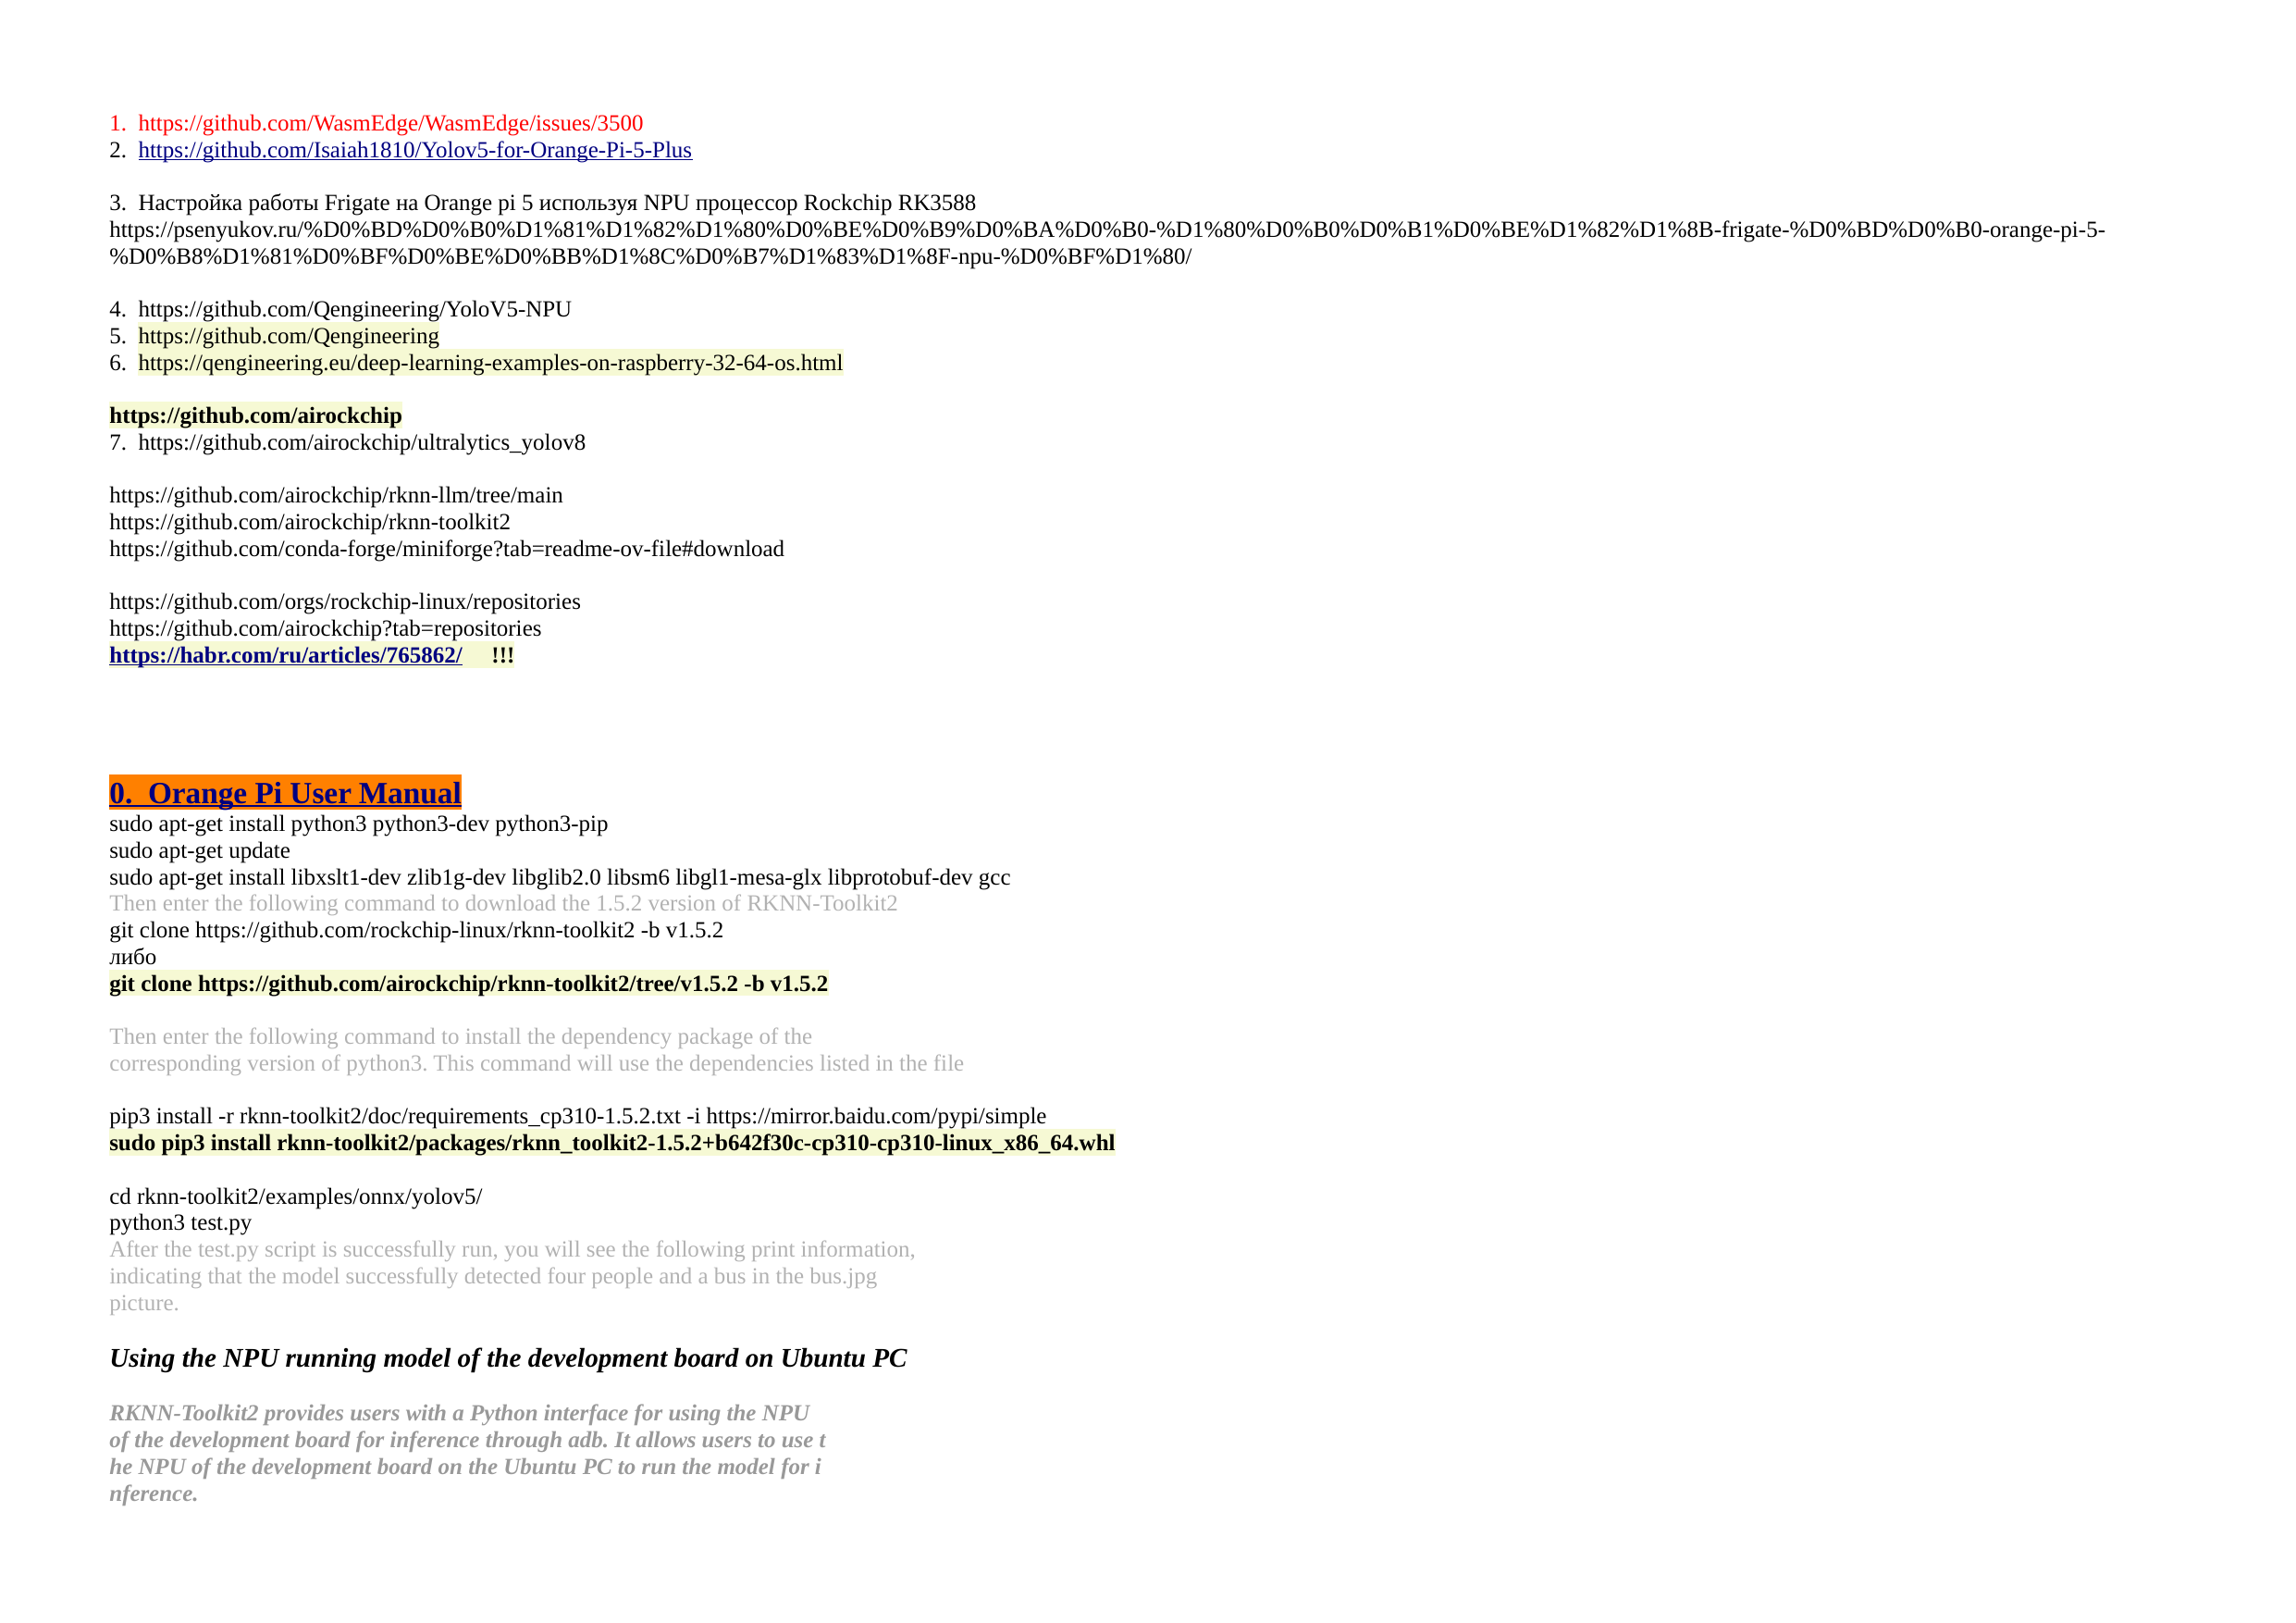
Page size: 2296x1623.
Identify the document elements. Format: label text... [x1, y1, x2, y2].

text 6. https://qengineering.eu/deep-learning-examples-on-raspberry-32-64-os.html [109, 349, 2186, 376]
text cd rknn-toolkit2/examples/onnx/yolov5/ [109, 1183, 2186, 1208]
text Then enter the following command to download the 1.5.2 version of RKNN-Toolkit2 [109, 889, 2186, 916]
text https://github.com/conda-forge/miniforge?tab=readme-ov-file#download [109, 535, 2186, 562]
text либо [109, 943, 2186, 970]
text pip3 install -r rknn-toolkit2/doc/requirements_cp310-1.5.2.txt -i https://mirror.baidu.com/pypi/simple [109, 1102, 2186, 1129]
text https://github.com/airockchip/rknn-toolkit2 [109, 508, 2186, 535]
text corresponding version of python3. This command will use the dependencies listed in the file [109, 1049, 2186, 1076]
text he NPU of the development board on the Ubuntu PC to run the model for i [109, 1453, 2186, 1480]
text RKNN-Toolkit2 provides users with a Python interface for using the NPU [109, 1399, 2186, 1426]
text 7. https://github.com/airockchip/ultralytics_yolov8 [109, 428, 2186, 455]
text 0. Orange Pi User Manual [109, 774, 2186, 810]
text https://github.com/airockchip [109, 402, 2186, 428]
text picture. [109, 1289, 2186, 1315]
text sudo apt-get install libxslt1-dev zlib1g-dev libglib2.0 libsm6 libgl1-mesa-glx libprotobuf-dev gcc [109, 863, 2186, 889]
text sudo apt-get install python3 python3-dev python3-pip [109, 810, 2186, 836]
text https://github.com/orgs/rockchip-linux/repositories [109, 588, 2186, 614]
text sudo apt-get update [109, 836, 2186, 863]
text nference. [109, 1480, 2186, 1505]
text https://github.com/airockchip/rknn-llm/tree/main [109, 482, 2186, 508]
text 3. Настройка работы Frigate на Orange pi 5 используя NPU процессор Rockchip RK3588 [109, 189, 2186, 216]
text git clone https://github.com/rockchip-linux/rknn-toolkit2 -b v1.5.2 [109, 916, 2186, 943]
text Then enter the following command to install the dependency package of the [109, 1022, 2186, 1049]
text 5. https://github.com/Qengineering [109, 322, 2186, 349]
text python3 test.py [109, 1208, 2186, 1235]
text Using the NPU running model of the development board on Ubuntu PC [109, 1342, 2186, 1373]
text indicating that the model successfully detected four people and a bus in the bus.jpg [109, 1262, 2186, 1289]
text After the test.py script is successfully run, you will see the following print information, [109, 1235, 2186, 1262]
text git clone https://github.com/airockchip/rknn-toolkit2/tree/v1.5.2 -b v1.5.2 [109, 970, 2186, 996]
text sudo pip3 install rknn-toolkit2/packages/rknn_toolkit2-1.5.2+b642f30c-cp310-cp310-linux_x86_64.whl [109, 1129, 2186, 1156]
text https://github.com/airockchip?tab=repositories [109, 614, 2186, 641]
text https://psenyukov.ru/%D0%BD%D0%B0%D1%81%D1%82%D1%80%D0%BE%D0%B9%D0%BA%D0%B0-%D1%80%D0%B0%D0%B1%D0%BE%D1%82%D1%8B-frigate-%D0%BD%D0%B0-orange-pi-5-%D0%B8%D1%81%D0%BF%D0%BE%D0%BB%D1%8C%D0%B7%D1%83%D1%8F-npu-%D0%BF%D1%80/ [109, 216, 2186, 269]
text 1. https://github.com/WasmEdge/WasmEdge/issues/3500 [109, 109, 2186, 136]
text https://habr.com/ru/articles/765862/ !!! [109, 641, 2186, 668]
text of the development board for inference through adb. It allows users to use t [109, 1426, 2186, 1453]
text 4. https://github.com/Qengineering/YoloV5-NPU [109, 295, 2186, 322]
text 2. https://github.com/Isaiah1810/Yolov5-for-Orange-Pi-5-Plus [109, 136, 2186, 163]
